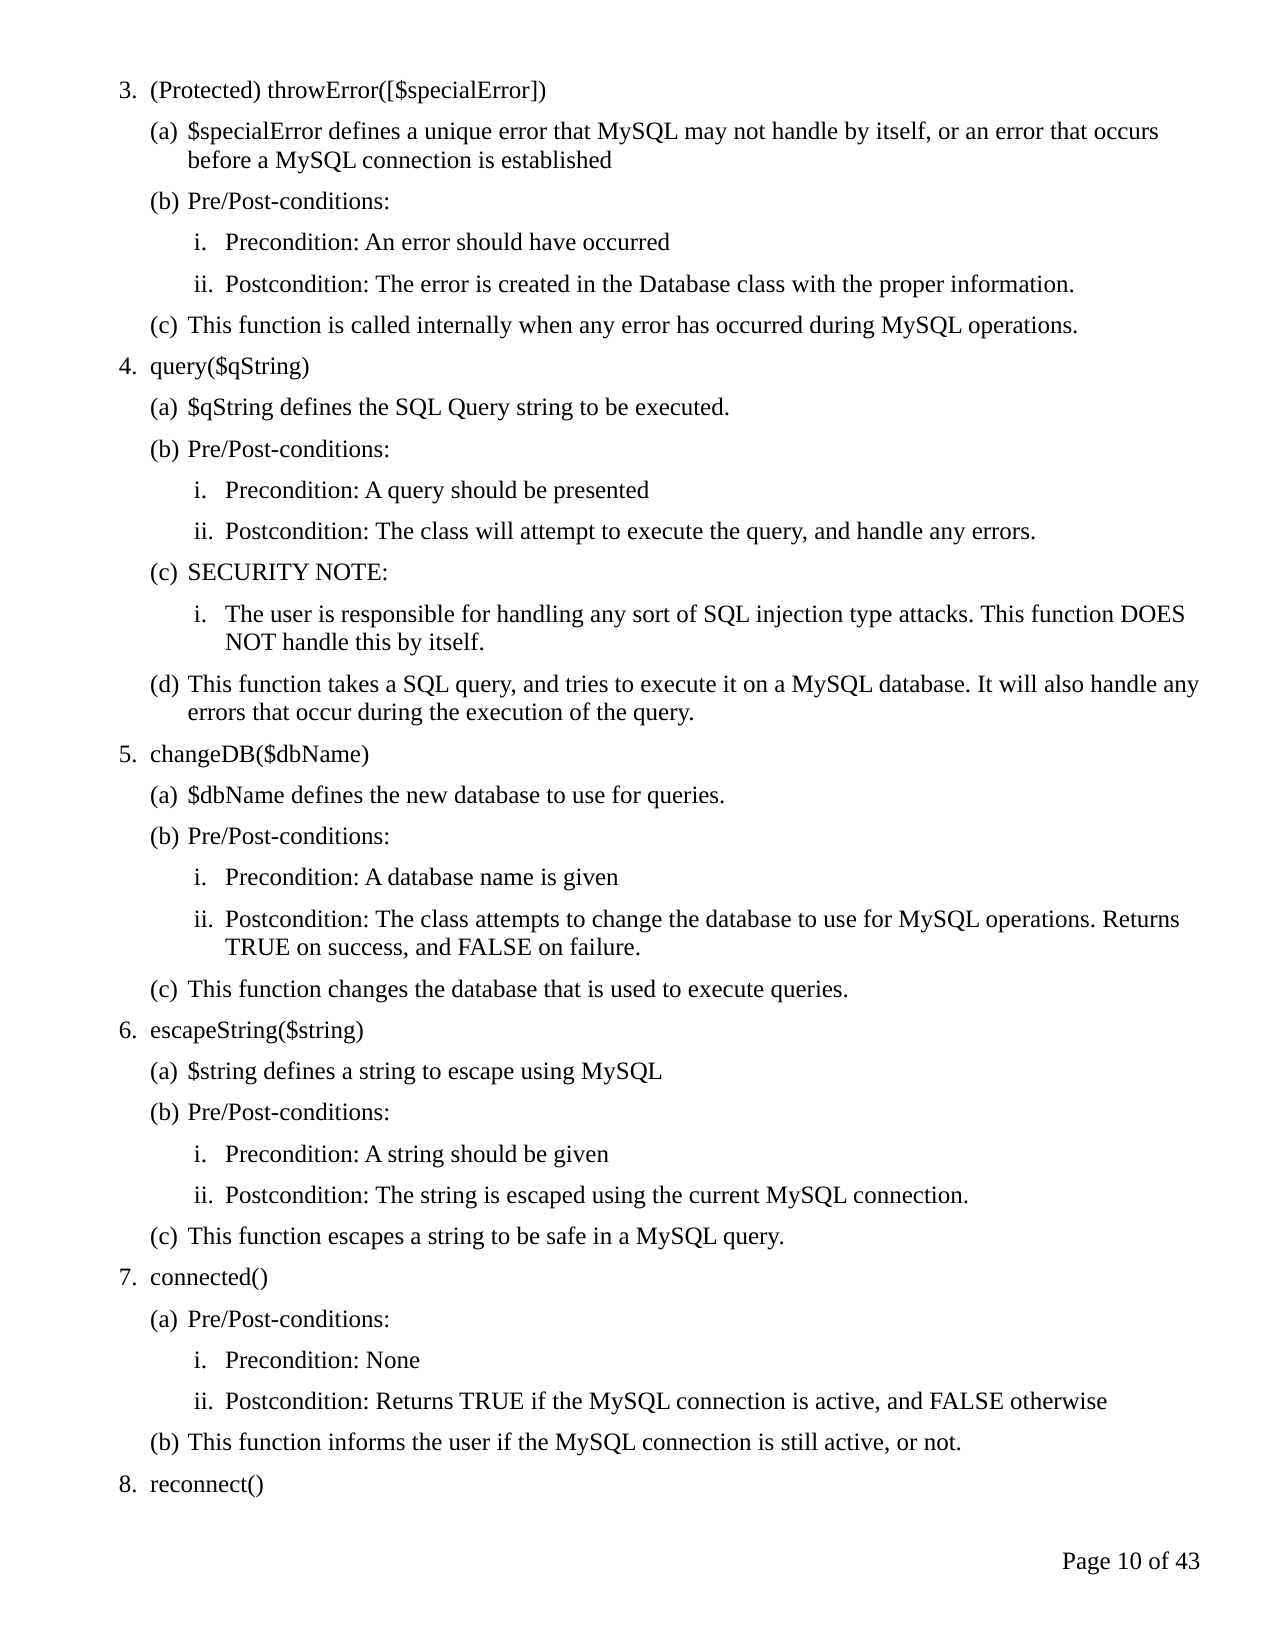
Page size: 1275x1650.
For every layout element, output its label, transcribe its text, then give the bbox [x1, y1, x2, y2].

list $dbName defines the new database to use for queries. [150, 780, 1200, 809]
list SECURITY NOTE: [150, 557, 1200, 586]
list This function escapes a string to be safe in a MySQL query. [150, 1221, 1200, 1250]
list This function changes the database that is used to execute queries. [150, 974, 1200, 1002]
list This function is called internally when any error has occurred during MySQL operations. [150, 310, 1200, 339]
list Precondition: A query should be presented [187, 475, 1200, 504]
list Precondition: An error should have occurred [187, 227, 1200, 256]
list Postcondition: The string is escaped using the current MySQL connection. [187, 1180, 1200, 1209]
list Precondition: A string should be given [187, 1139, 1200, 1167]
list Postcondition: The class will attempt to execute the query, and handle any errors. [187, 516, 1200, 545]
list $qString defines the SQL Query string to be executed. [150, 392, 1200, 421]
list Pre/Post-conditions: [150, 186, 1200, 215]
list Postcondition: The class attempts to change the database to use for MySQL operations. Returns TRUE on success, and FALSE on failure. [187, 904, 1200, 961]
list (Protected) throwError([$specialError]) [112, 75, 1200, 104]
list This function takes a SQL query, and tries to execute it on a MySQL database. It will also handle any errors that occur during the execution of the query. [150, 669, 1200, 726]
list escapeString($string) [112, 1015, 1200, 1044]
list Precondition: None [187, 1345, 1200, 1374]
list query($qString) [112, 351, 1200, 380]
list Postcondition: The error is created in the Database class with the proper information. [187, 269, 1200, 297]
list Pre/Post-conditions: [150, 1304, 1200, 1332]
list $specialError defines a unique error that MySQL may not handle by itself, or an error that occurs before a MySQL connection is established [150, 116, 1200, 174]
list $string defines a string to escape using MySQL [150, 1056, 1200, 1085]
list Pre/Post-conditions: [150, 821, 1200, 850]
list reconnect() [112, 1469, 1200, 1497]
list Pre/Post-conditions: [150, 434, 1200, 462]
list Pre/Post-conditions: [150, 1097, 1200, 1126]
list changeDB($dbName) [112, 739, 1200, 767]
list connected() [112, 1262, 1200, 1291]
list Postcondition: Returns TRUE if the MySQL connection is active, and FALSE otherwise [187, 1386, 1200, 1415]
list Precondition: A database name is given [187, 862, 1200, 891]
list This function informs the user if the MySQL connection is still active, or not. [150, 1427, 1200, 1456]
list The user is responsible for handling any sort of SQL injection type attacks. This function DOES NOT handle this by itself. [187, 599, 1200, 656]
